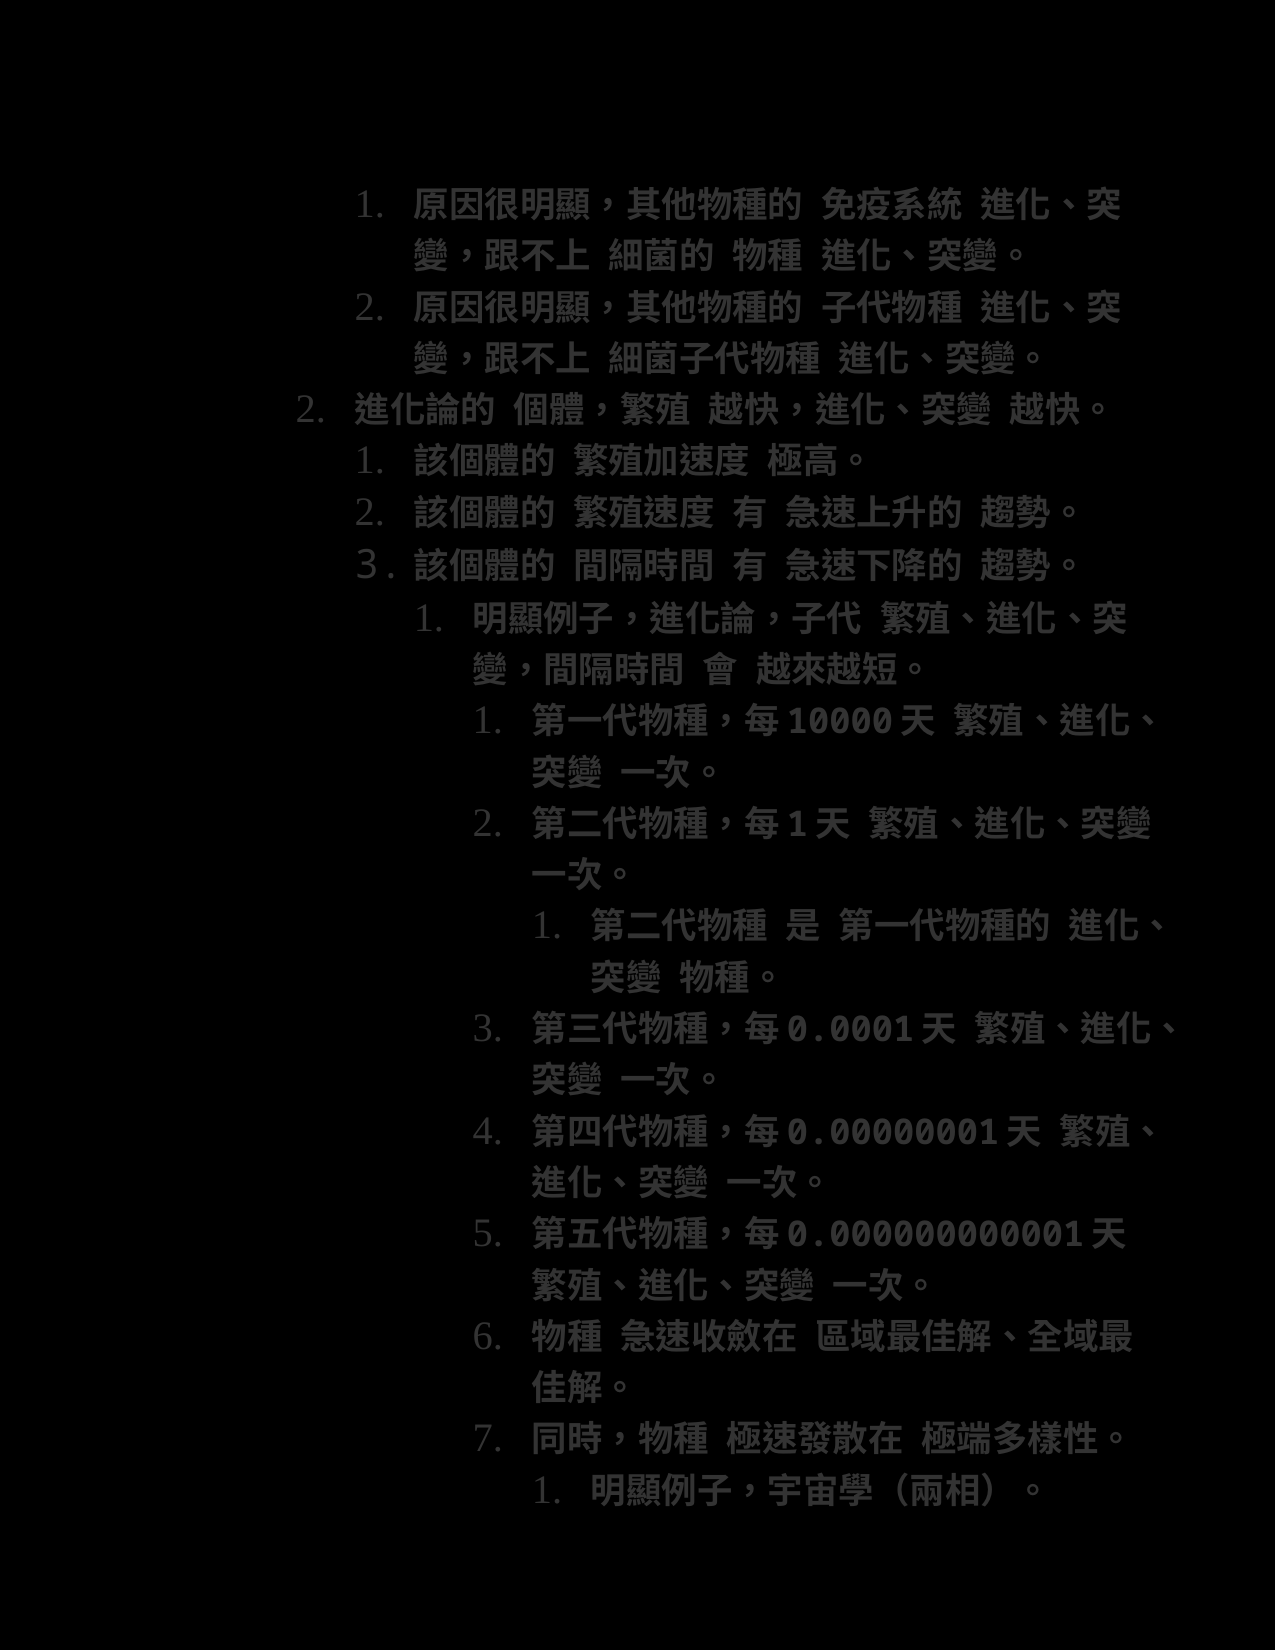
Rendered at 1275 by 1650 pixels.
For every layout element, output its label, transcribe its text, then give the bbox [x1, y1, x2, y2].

list 第二代物種 是 第一代物種的 進化、突變 物種。 [532, 898, 1157, 1000]
list 第一代物種，每10000天 繁殖、進化、突變 一次。 [472, 693, 1157, 795]
list 第三代物種，每0.0001天 繁殖、進化、突變 一次。 [472, 1000, 1157, 1103]
list 原因很明顯，其他物種的 子代物種 進化、突變，跟不上 細菌子代物種 進化、突變。 [354, 279, 1157, 381]
list 物種 急速收斂在 區域最佳解、全域最佳解。 [472, 1308, 1157, 1411]
list 進化論的 個體，繁殖 越快，進化、突變 越快。 [295, 381, 1157, 433]
list 第二代物種，每1天 繁殖、進化、突變 一次。 [472, 795, 1157, 898]
list 該個體的 繁殖速度 有 急速上升的 趨勢。 [354, 484, 1157, 535]
list 同時，物種 極速發散在 極端多樣性。 [472, 1411, 1157, 1462]
list 第五代物種，每0.000000000001天 繁殖、進化、突變 一次。 [472, 1206, 1157, 1308]
list 該個體的 繁殖加速度 極高。 [354, 433, 1157, 484]
list 第四代物種，每0.00000001天 繁殖、進化、突變 一次。 [472, 1103, 1157, 1206]
list 該個體的 間隔時間 有 急速下降的 趨勢。 [354, 535, 1157, 590]
list 明顯例子，進化論，子代 繁殖、進化、突變，間隔時間 會 越來越短。 [413, 590, 1157, 693]
list 明顯例子，宇宙學（兩相）。 [532, 1462, 1157, 1513]
list 原因很明顯，其他物種的 免疫系統 進化、突變，跟不上 細菌的 物種 進化、突變。 [354, 176, 1157, 279]
